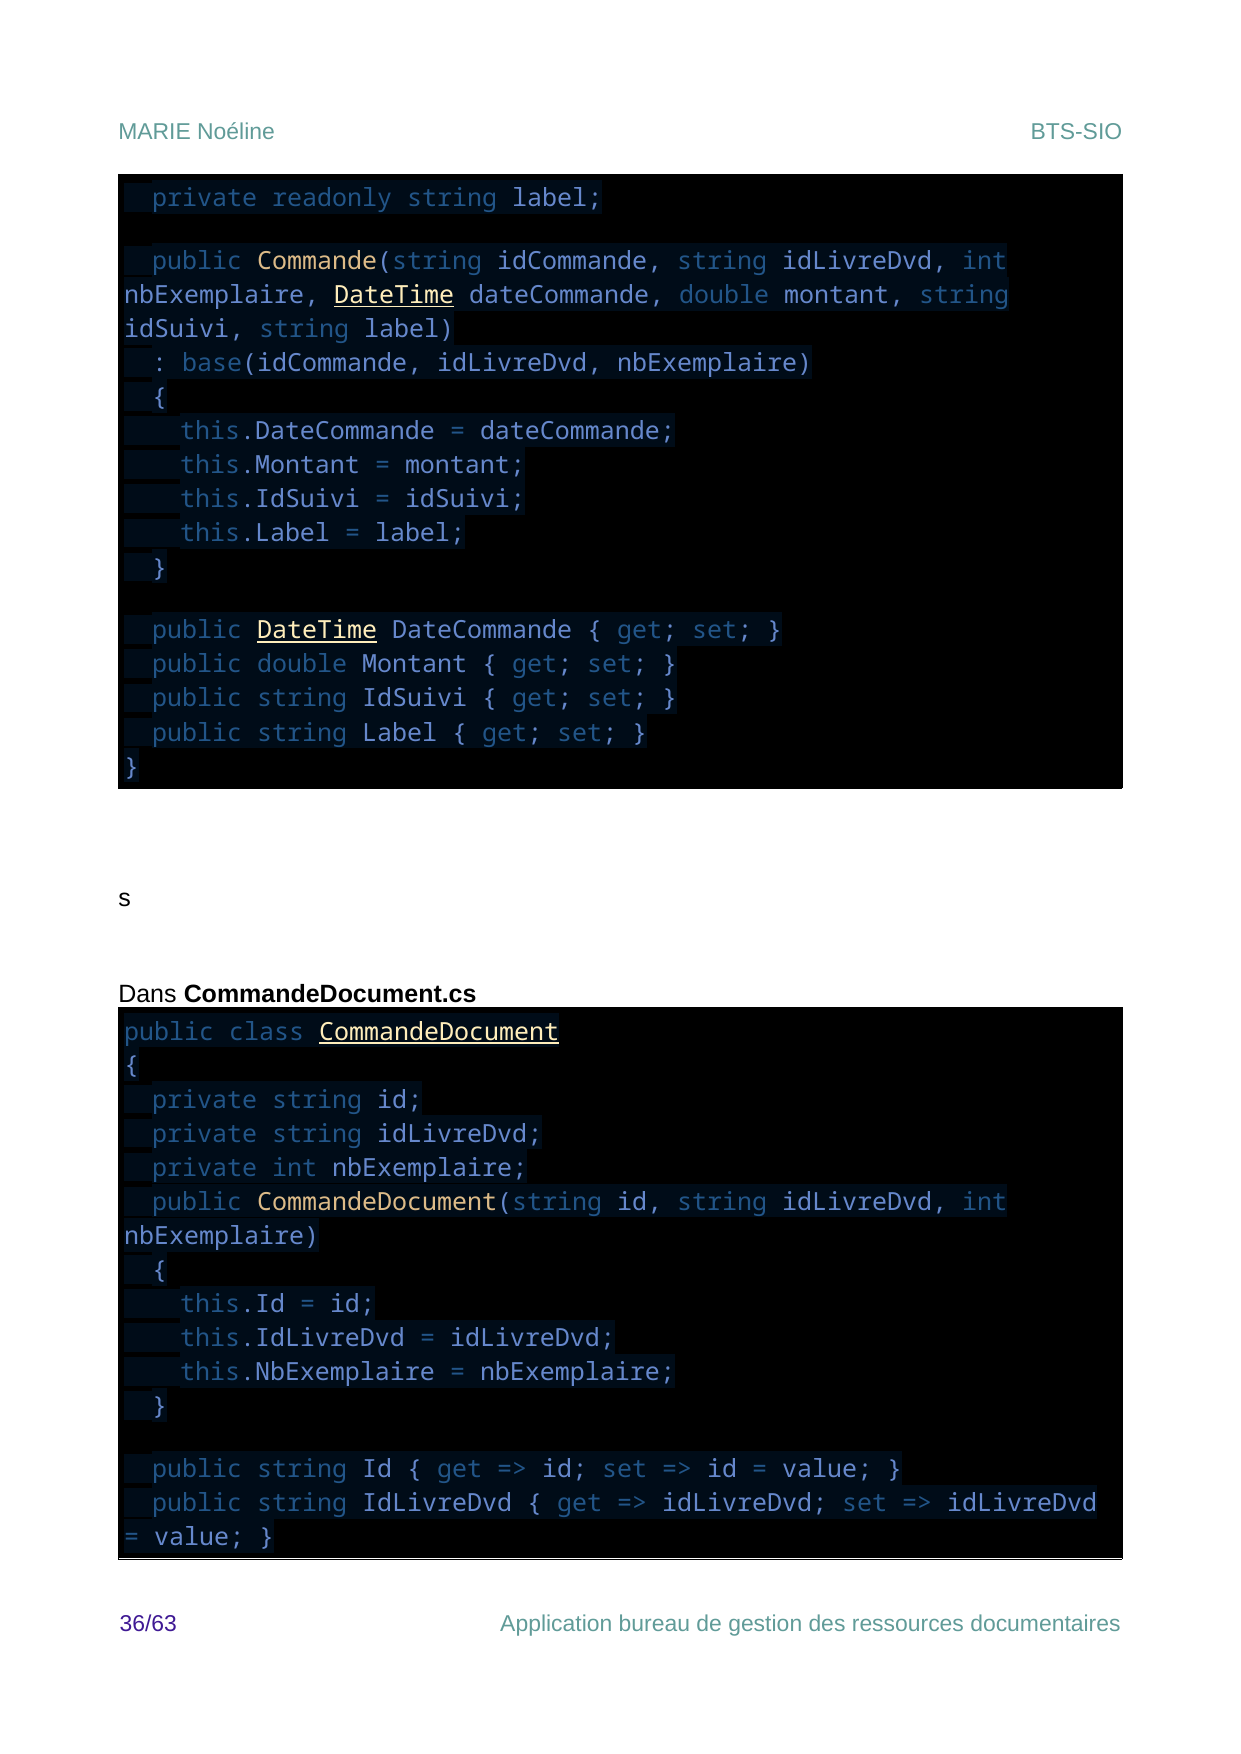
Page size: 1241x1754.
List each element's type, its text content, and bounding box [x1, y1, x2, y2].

table_header private readonly string label; public Commande(string idCommande, string idLivreDvd, int nbExemplaire, DateTime dateCommande, double montant, string idSuivi, string label) : base(idCommande, idLivreDvd, nbExemplaire) { this.DateCommande = dateCommande; this.Montant = montant; this.IdSuivi = idSuivi; this.Label = label; } public DateTime DateCommande { get; set; } public double Montant { get; set; } public string IdSuivi { get; set; } public string Label { get; set; } } [119, 175, 1122, 788]
table_header public class CommandeDocument { private string id; private string idLivreDvd; private int nbExemplaire; public CommandeDocument(string id, string idLivreDvd, int nbExemplaire) { this.Id = id; this.IdLivreDvd = idLivreDvd; this.NbExemplaire = nbExemplaire; } public string Id { get => id; set => id = value; } public string IdLivreDvd { get => idLivreDvd; set => idLivreDvd = value; } [119, 1008, 1122, 1558]
text Dans CommandeDocument.cs [118, 978, 1122, 1007]
text s [118, 883, 1122, 912]
